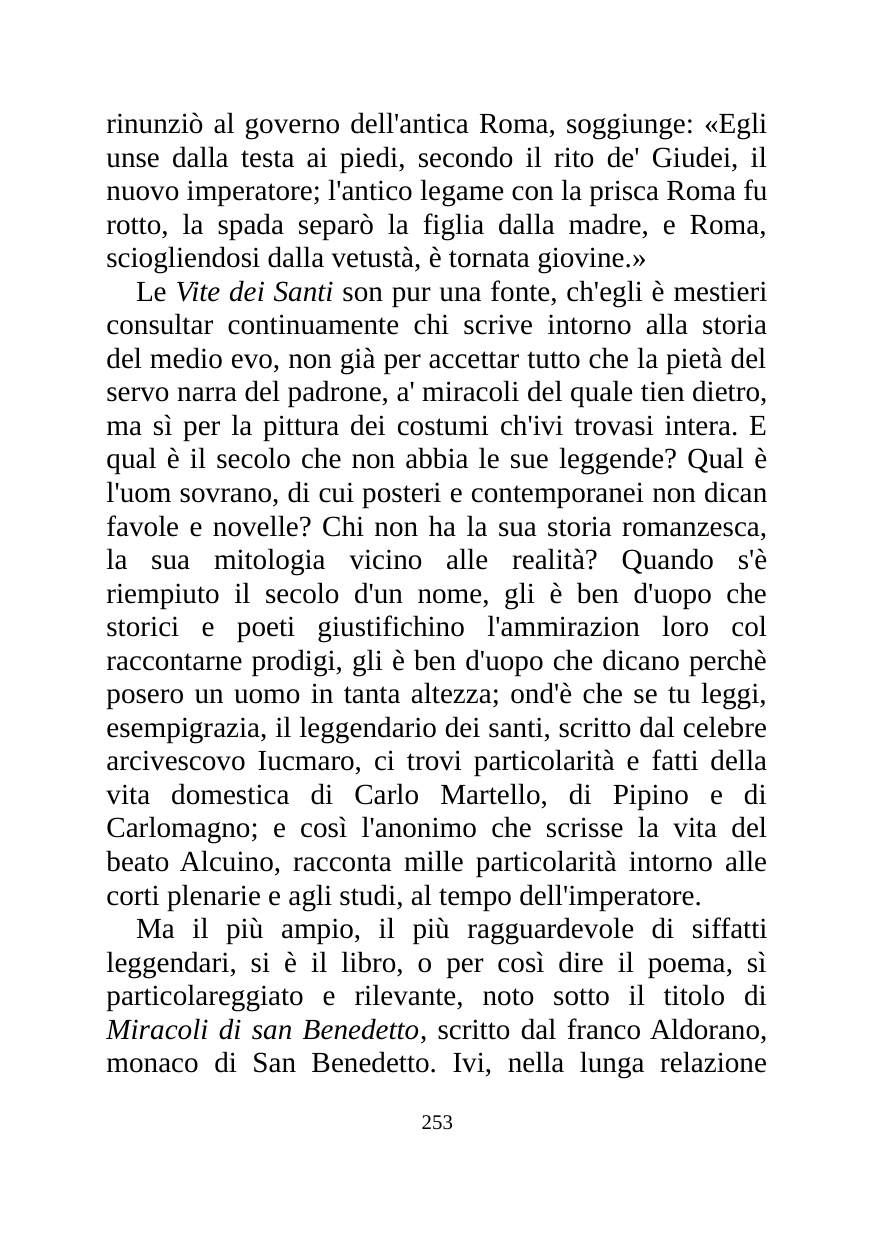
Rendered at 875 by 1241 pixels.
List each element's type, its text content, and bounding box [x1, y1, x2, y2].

text rinunziò al governo dell'antica Roma, soggiunge: «Egli unse dalla testa ai piedi, secondo il rito de' Giudei, il nuovo imperatore; l'antico legame con la prisca Roma fu rotto, la spada separò la figlia dalla madre, e Roma, sciogliendosi dalla vetustà, è tornata giovine.» [106, 106, 768, 274]
text Le Vite dei Santi son pur una fonte, ch'egli è mestieri consultar continuamente chi scrive intorno alla storia del medio evo, non già per accettar tutto che la pietà del servo narra del padrone, a' miracoli del quale tien dietro, ma sì per la pittura dei costumi ch'ivi trovasi intera. E qual è il secolo che non abbia le sue leggende? Qual è l'uom sovrano, di cui posteri e contemporanei non dican favole e novelle? Chi non ha la sua storia romanzesca, la sua mitologia vicino alle realità? Quando s'è riempiuto il secolo d'un nome, gli è ben d'uopo che storici e poeti giustifichino l'ammirazion loro col raccontarne prodigi, gli è ben d'uopo che dicano perchè posero un uomo in tanta altezza; ond'è che se tu leggi, esempigrazia, il leggendario dei santi, scritto dal celebre arcivescovo Iucmaro, ci trovi particolarità e fatti della vita domestica di Carlo Martello, di Pipino e di Carlomagno; e così l'anonimo che scrisse la vita del beato Alcuino, racconta mille particolarità intorno alle corti plenarie e agli studi, al tempo dell'imperatore. [106, 274, 768, 911]
text Ma il più ampio, il più ragguardevole di siffatti leggendari, si è il libro, o per così dire il poema, sì particolareggiato e rilevante, noto sotto il titolo di Miracoli di san Benedetto, scritto dal franco Aldorano, monaco di San Benedetto. Ivi, nella lunga relazione [106, 911, 768, 1079]
